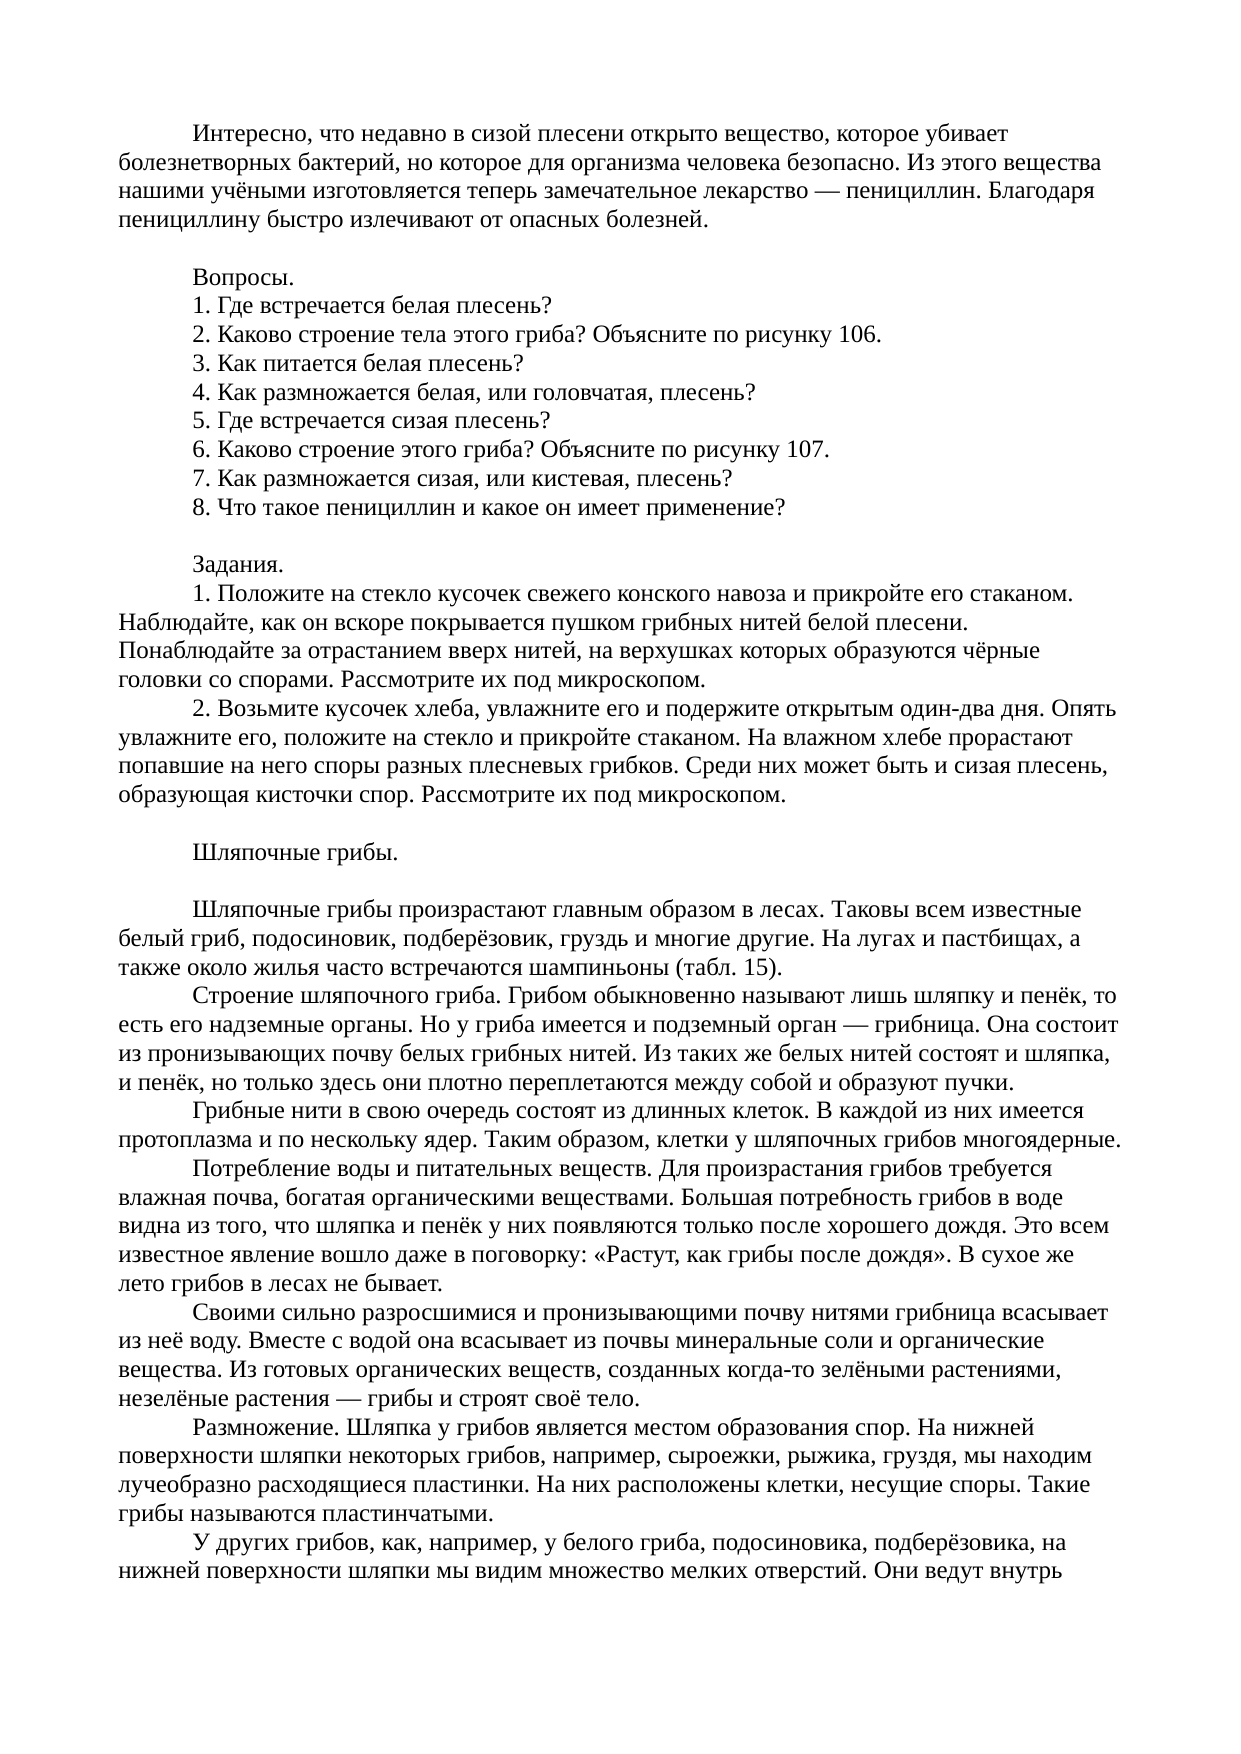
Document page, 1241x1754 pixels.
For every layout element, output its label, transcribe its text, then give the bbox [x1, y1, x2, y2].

text 3. Как питается белая плесень? [118, 348, 1122, 377]
text Вопросы. [118, 262, 1122, 291]
text Размножение. Шляпка у грибов является местом образования спор. На нижней поверхности шляпки некоторых грибов, например, сыроежки, рыжика, груздя, мы находим лучеобразно расходящиеся пластинки. На них расположены клетки, несущие споры. Такие грибы называются пластинчатыми. [118, 1412, 1122, 1527]
text Шляпочные грибы. [118, 837, 1122, 866]
text 2. Каково строение тела этого гриба? Объясните по рисунку 106. [118, 319, 1122, 348]
text Грибные нити в свою очередь состоят из длинных клеток. В каждой из них имеется протоплазма и по нескольку ядер. Таким образом, клетки у шляпочных грибов многоядерные. [118, 1096, 1122, 1153]
text 6. Каково строение этого гриба? Объясните по рисунку 107. [118, 434, 1122, 463]
text У других грибов, как, например, у белого гриба, подосиновика, подберёзовика, на нижней поверхности шляпки мы видим множество мелких отверстий. Они ведут внутрь [118, 1527, 1122, 1584]
text 1. Где встречается белая плесень? [118, 291, 1122, 319]
text Шляпочные грибы произрастают главным образом в лесах. Таковы всем известные белый гриб, подосиновик, подберёзовик, груздь и многие другие. На лугах и пастбищах, а также около жилья часто встречаются шампиньоны (табл. 15). [118, 894, 1122, 981]
text 5. Где встречается сизая плесень? [118, 406, 1122, 434]
text Своими сильно разросшимися и пронизывающими почву нитями грибница всасывает из неё воду. Вместе с водой она всасывает из почвы минеральные соли и органические вещества. Из готовых органических веществ, созданных когда-то зелёными растениями, незелёные растения — грибы и строят своё тело. [118, 1297, 1122, 1412]
text 4. Как размножается белая, или головчатая, плесень? [118, 377, 1122, 406]
text 8. Что такое пенициллин и какое он имеет применение? [118, 492, 1122, 521]
text 2. Возьмите кусочек хлеба, увлажните его и подержите открытым один-два дня. Опять увлажните его, положите на стекло и прикройте стаканом. На влажном хлебе прорастают попавшие на него споры разных плесневых грибков. Среди них может быть и сизая плесень, образующая кисточки спор. Рассмотрите их под микроскопом. [118, 693, 1122, 808]
text 1. Положите на стекло кусочек свежего конского навоза и прикройте его стаканом. Наблюдайте, как он вскоре покрывается пушком грибных нитей белой плесени. Понаблюдайте за отрастанием вверх нитей, на верхушках которых образуются чёрные головки со спорами. Рассмотрите их под микроскопом. [118, 578, 1122, 693]
text Задания. [118, 549, 1122, 578]
text Интересно, что недавно в сизой плесени открыто вещество, которое убивает болезнетворных бактерий, но которое для организма человека безопасно. Из этого вещества нашими учёными изготовляется теперь замечательное лекарство — пенициллин. Благодаря пенициллину быстро излечивают от опасных болезней. [118, 118, 1122, 233]
text 7. Как размножается сизая, или кистевая, плесень? [118, 463, 1122, 492]
text Потребление воды и питательных веществ. Для произрастания грибов требуется влажная почва, богатая органическими веществами. Большая потребность грибов в воде видна из того, что шляпка и пенёк у них появляются только после хорошего дождя. Это всем известное явление вошло даже в поговорку: «Растут, как грибы после дождя». В сухое же лето грибов в лесах не бывает. [118, 1153, 1122, 1297]
text Строение шляпочного гриба. Грибом обыкновенно называют лишь шляпку и пенёк, то есть его надземные органы. Но у гриба имеется и подземный орган — грибница. Она состоит из пронизывающих почву белых грибных нитей. Из таких же белых нитей состоят и шляпка, и пенёк, но только здесь они плотно переплетаются между собой и образуют пучки. [118, 981, 1122, 1096]
